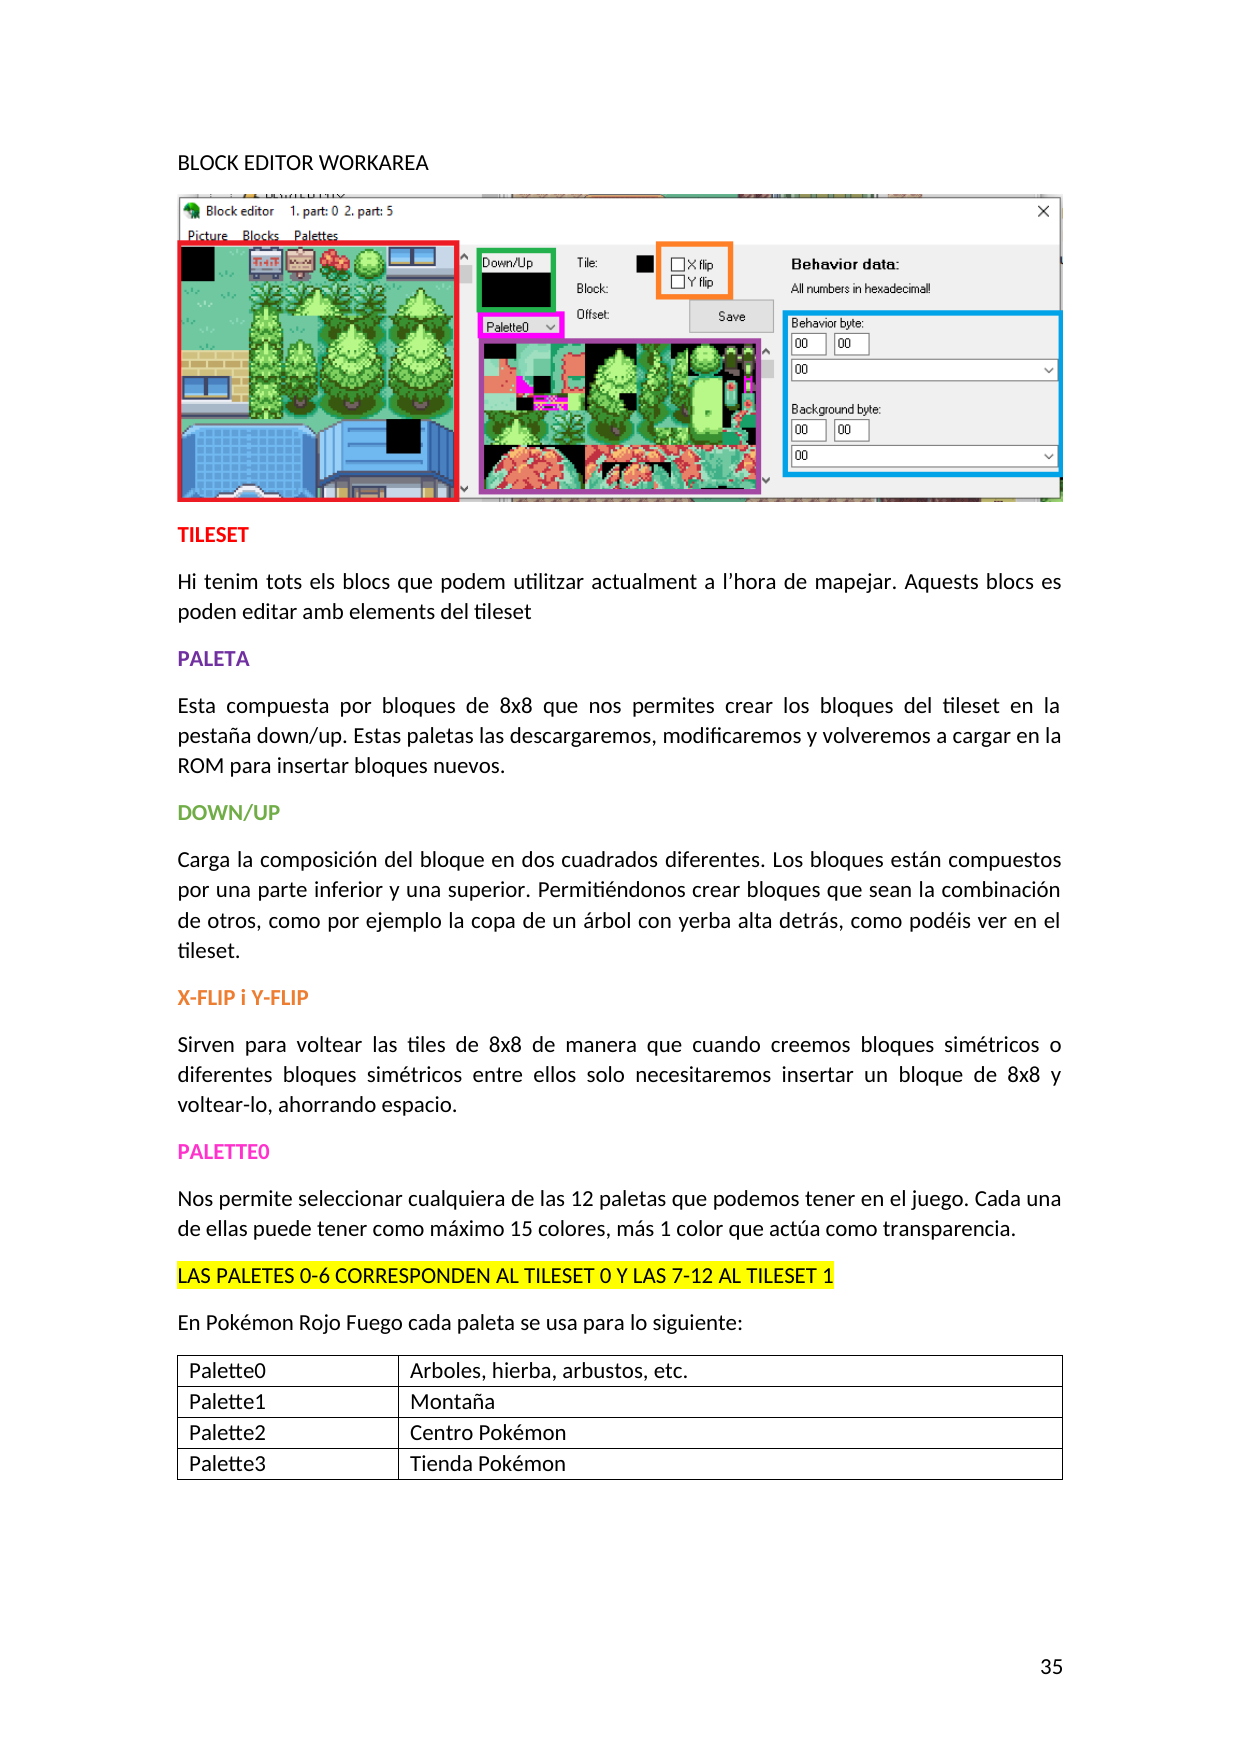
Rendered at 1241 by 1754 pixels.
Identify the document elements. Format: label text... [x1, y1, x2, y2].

table_cell Palette1 [178, 1387, 398, 1417]
table_header Arboles, hierba, arbustos, etc. [399, 1356, 1062, 1386]
text Hi tenim tots els blocs que podem utilitzar actualment a l’hora de mapejar. Aquests blocs es poden editar amb elements del tileset [177, 567, 1063, 625]
text LAS PALETES 0-6 CORRESPONDEN AL TILESET 0 Y LAS 7-12 AL TILESET 1 [177, 1261, 1063, 1289]
table_cell Centro Pokémon [399, 1418, 1062, 1448]
text PALETA [177, 644, 1063, 672]
table_cell Palette2 [178, 1418, 398, 1448]
table_header Palette0 [178, 1356, 398, 1386]
table_cell Palette3 [178, 1449, 398, 1479]
text En Pokémon Rojo Fuego cada paleta se usa para lo siguiente: [177, 1308, 1063, 1336]
text X-FLIP i Y-FLIP [177, 983, 1063, 1011]
text BLOCK EDITOR WORKAREA [177, 148, 1063, 176]
text TILESET [177, 520, 1063, 548]
text PALETTE0 [177, 1137, 1063, 1165]
table_cell Montaña [399, 1387, 1062, 1417]
text DOWN/UP [177, 798, 1063, 826]
picture [177, 194, 1063, 502]
table_cell Tienda Pokémon [399, 1449, 1062, 1479]
text Esta compuesta por bloques de 8x8 que nos permites crear los bloques del tileset en la pestaña down/up. Estas paletas las descargaremos, modificaremos y volveremos a cargar en la ROM para insertar bloques nuevos. [177, 691, 1063, 779]
text Sirven para voltear las tiles de 8x8 de manera que cuando creemos bloques simétricos o diferentes bloques simétricos entre ellos solo necesitaremos insertar un bloque de 8x8 y voltear-lo, ahorrando espacio. [177, 1030, 1063, 1118]
text Nos permite seleccionar cualquiera de las 12 paletas que podemos tener en el juego. Cada una de ellas puede tener como máximo 15 colores, más 1 color que actúa como transparencia. [177, 1184, 1063, 1242]
picture [789, 316, 1058, 471]
text Carga la composición del bloque en dos cuadrados diferentes. Los bloques están compuestos por una parte inferior y una superior. Permitiéndonos crear bloques que sean la combinación de otros, como por ejemplo la copa de un árbol con yerba alta detrás, como podéis ver en el tileset. [177, 845, 1063, 964]
